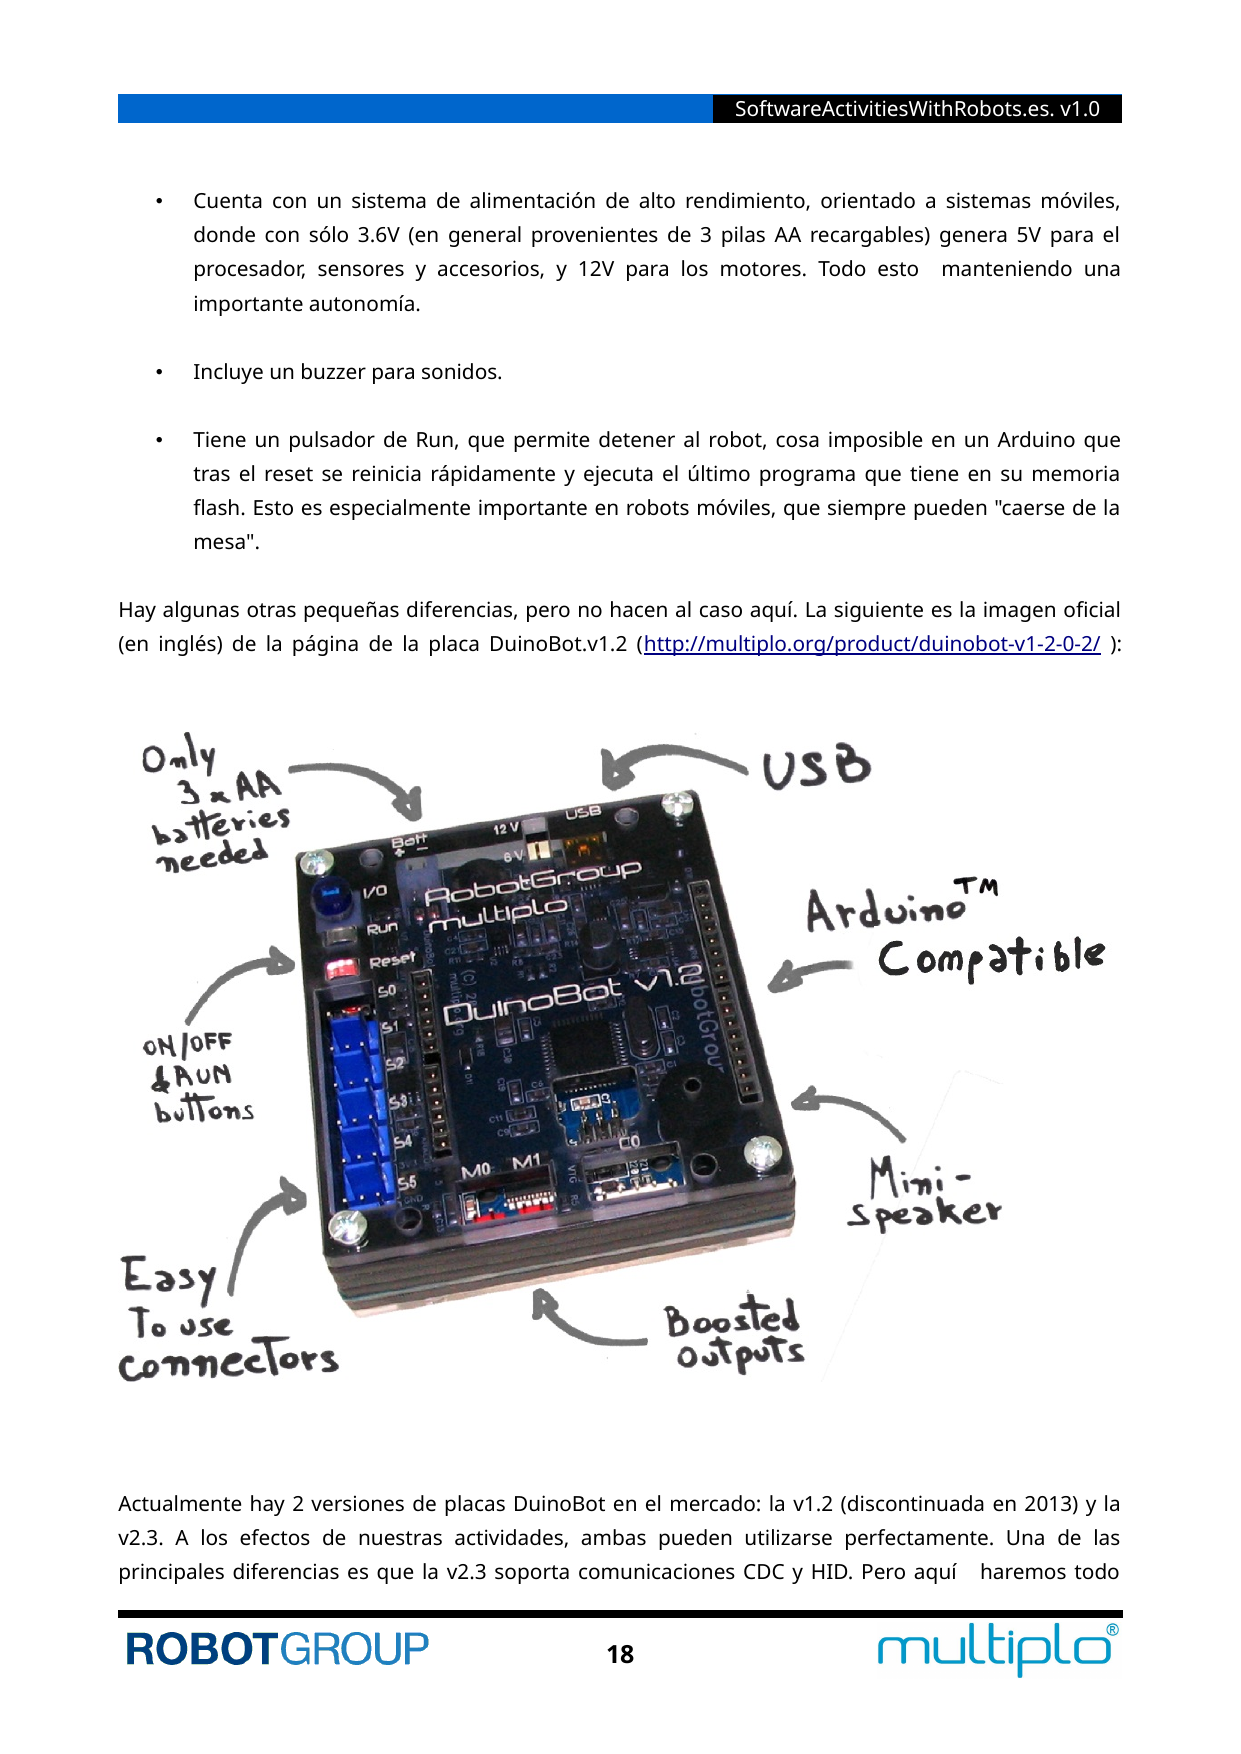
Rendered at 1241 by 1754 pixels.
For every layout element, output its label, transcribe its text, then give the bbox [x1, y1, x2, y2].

list Cuenta con un sistema de alimentación de alto rendimiento, orientado a sistemas móviles, donde con sólo 3.6V (en general provenientes de 3 pilas AA recargables) genera 5V para el procesador, sensores y accesorios, y 12V para los motores. Todo esto manteniendo una importante autonomía. [156, 186, 1122, 317]
text Hay algunas otras pequeñas diferencias, pero no hacen al caso aquí. La siguiente es la imagen oficial (en inglés) de la página de la placa DuinoBot.v1.2 (http://multiplo.org/product/duinobot-v1-2-0-2/ ): [118, 595, 1122, 692]
list Tiene un pulsador de Run, que permite detener al robot, cosa imposible en un Arduino que tras el reset se reinicia rápidamente y ejecuta el último programa que tiene en su memoria flash. Esto es especialmente importante en robots móviles, que siempre pueden "caerse de la mesa". [156, 425, 1122, 556]
picture [118, 1622, 434, 1673]
text Actualmente hay 2 versiones de placas DuinoBot en el mercado: la v1.2 (discontinuada en 2013) y la v2.3. A los efectos de nuestras actividades, ambas pueden utilizarse perfectamente. Una de las principales diferencias es que la v2.3 soporta comunicaciones CDC y HID. Pero aquí haremos todo [118, 1489, 1122, 1586]
picture [877, 1622, 1123, 1679]
list Incluye un buzzer para sonidos. [156, 357, 1122, 385]
picture [118, 731, 1123, 1382]
